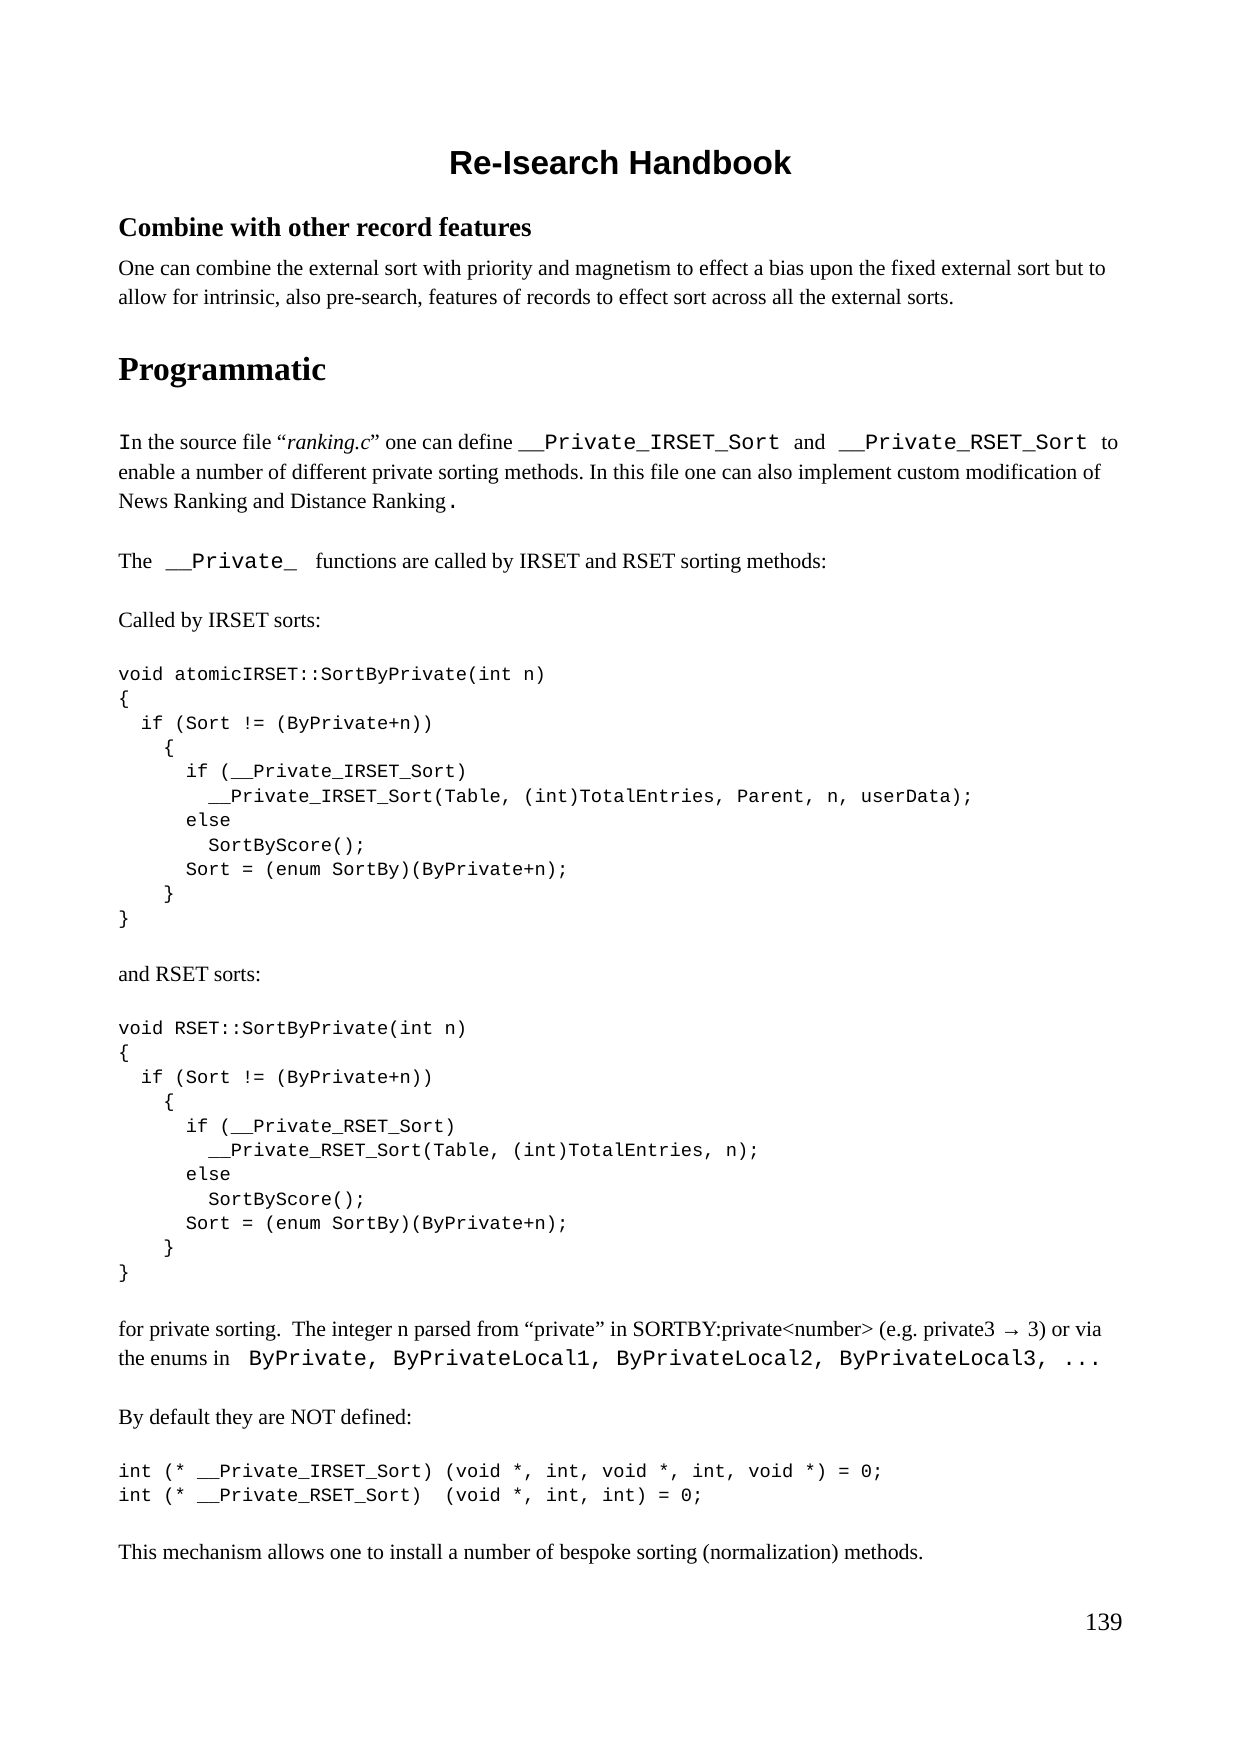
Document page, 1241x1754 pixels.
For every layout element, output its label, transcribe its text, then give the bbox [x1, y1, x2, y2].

text In the source file “ranking.c” one can define __Private_IRSET_Sort and __Private_RSET_Sort to enable a number of different private sorting methods. In this file one can also implement custom modification of News Ranking and Distance Ranking. [118, 429, 1122, 515]
text int (* __Private_IRSET_Sort) (void *, int, void *, int, void *) = 0; [118, 1462, 1122, 1483]
text } [118, 1238, 1122, 1259]
text else [118, 1165, 1122, 1186]
text By default they are NOT defined: [118, 1404, 1122, 1429]
text __Private_RSET_Sort(Table, (int)TotalEntries, n); [118, 1141, 1122, 1162]
text { [118, 689, 1122, 710]
subtitle Programmatic [118, 349, 1122, 388]
text One can combine the external sort with priority and magnetism to effect a bias upon the fixed external sort but to allow for intrinsic, also pre-search, features of records to effect sort across all the external sorts. [118, 255, 1122, 309]
text __Private_IRSET_Sort(Table, (int)TotalEntries, Parent, n, userData); [118, 787, 1122, 808]
text and RSET sorts: [118, 961, 1122, 987]
text if (Sort != (ByPrivate+n)) [118, 1068, 1122, 1089]
text Called by IRSET sorts: [118, 607, 1122, 632]
text void RSET::SortByPrivate(int n) [118, 1019, 1122, 1040]
text This mechanism allows one to install a number of bespoke sorting (normalization) methods. [118, 1539, 1122, 1564]
text else [118, 811, 1122, 832]
text if (Sort != (ByPrivate+n)) [118, 713, 1122, 735]
text { [118, 1092, 1122, 1113]
text } [118, 884, 1122, 905]
text if (__Private_IRSET_Sort) [118, 762, 1122, 783]
text int (* __Private_RSET_Sort) (void *, int, int) = 0; [118, 1486, 1122, 1507]
subtitle Combine with other record features [118, 212, 1122, 243]
text SortByScore(); [118, 1189, 1122, 1211]
text Sort = (enum SortBy)(ByPrivate+n); [118, 860, 1122, 881]
text void atomicIRSET::SortByPrivate(int n) [118, 665, 1122, 686]
text } [118, 908, 1122, 930]
text if (__Private_RSET_Sort) [118, 1116, 1122, 1138]
text The __Private_ functions are called by IRSET and RSET sorting methods: [118, 548, 1122, 575]
text Sort = (enum SortBy)(ByPrivate+n); [118, 1214, 1122, 1235]
text { [118, 1043, 1122, 1064]
text { [118, 738, 1122, 759]
text SortByScore(); [118, 835, 1122, 857]
text for private sorting. The integer n parsed from “private” in SORTBY:private<number> (e.g. private3 → 3) or via the enums in ByPrivate, ByPrivateLocal1, ByPrivateLocal2, ByPrivateLocal3, ... [118, 1316, 1122, 1372]
text } [118, 1263, 1122, 1284]
